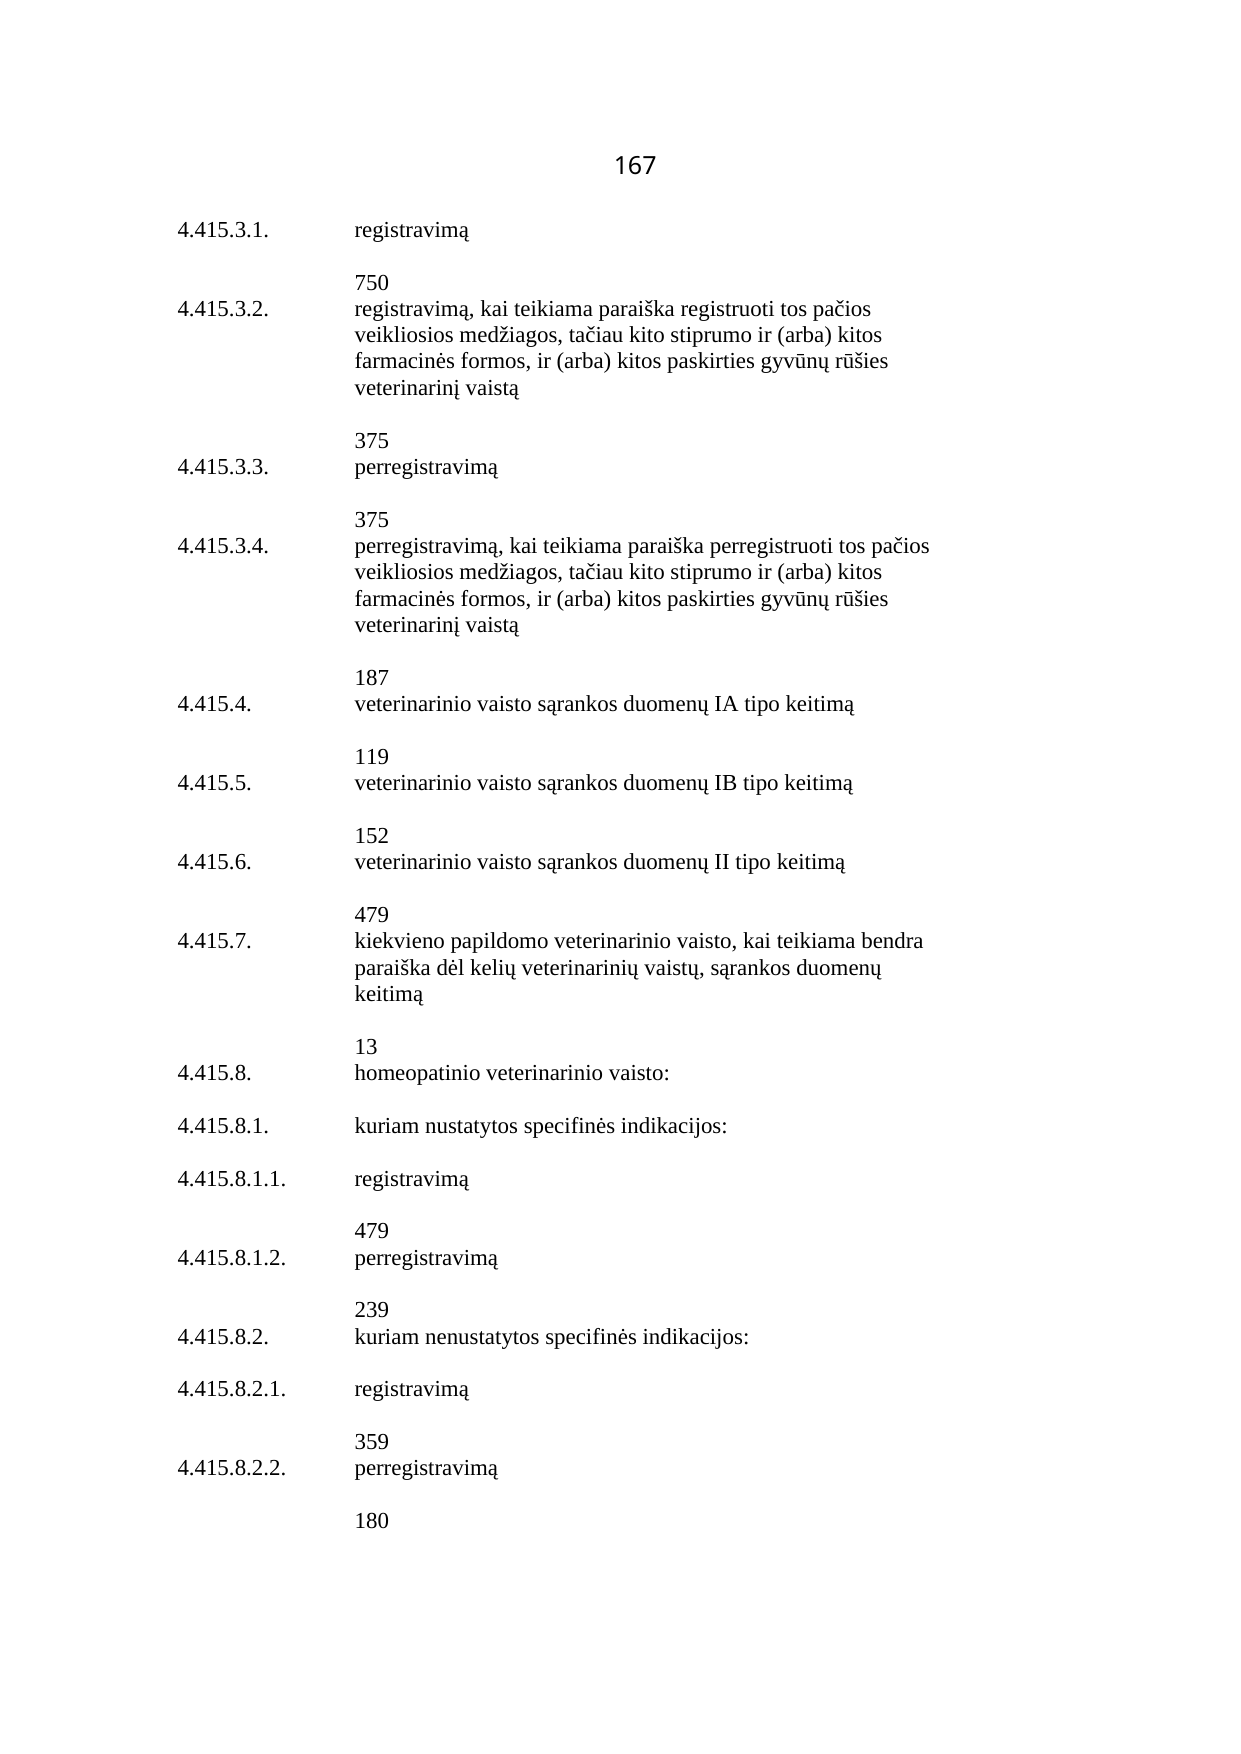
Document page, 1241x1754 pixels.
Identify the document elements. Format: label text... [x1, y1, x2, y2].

text veterinarinį vaistą 375 [354, 374, 945, 453]
text 4.415.8.1.2. perregistravimą 239 [177, 1244, 945, 1323]
text farmacinės formos, ir (arba) kitos paskirties gyvūnų rūšies [354, 348, 945, 374]
text 4.415.8. homeopatinio veterinarinio vaisto: [177, 1059, 945, 1112]
text 4.415.3.2. registravimą, kai teikiama paraiška registruoti tos pačios [177, 295, 945, 321]
text 4.415.8.2. kuriam nenustatytos specifinės indikacijos: [177, 1323, 945, 1375]
text 4.415.6. veterinarinio vaisto sąrankos duomenų II tipo keitimą 479 [177, 848, 945, 927]
text 4.415.8.2.2. perregistravimą 180 [177, 1454, 945, 1533]
text 4.415.3.1. registravimą 750 [177, 216, 945, 295]
text 4.415.3.3. perregistravimą 375 [177, 453, 945, 532]
text 4.415.8.2.1. registravimą 359 [177, 1375, 945, 1454]
text 4.415.5. veterinarinio vaisto sąrankos duomenų IB tipo keitimą 152 [177, 769, 945, 848]
text farmacinės formos, ir (arba) kitos paskirties gyvūnų rūšies [354, 585, 945, 611]
text veikliosios medžiagos, tačiau kito stiprumo ir (arba) kitos [354, 558, 945, 585]
text veikliosios medžiagos, tačiau kito stiprumo ir (arba) kitos [354, 321, 945, 348]
text 4.415.7. kiekvieno papildomo veterinarinio vaisto, kai teikiama bendra [177, 927, 945, 954]
text veterinarinį vaistą 187 [354, 611, 945, 690]
text 4.415.8.1. kuriam nustatytos specifinės indikacijos: [177, 1112, 945, 1164]
text 4.415.3.4. perregistravimą, kai teikiama paraiška perregistruoti tos pačios [177, 532, 945, 558]
text paraiška dėl kelių veterinarinių vaistų, sąrankos duomenų keitimą 13 [354, 954, 945, 1059]
text 4.415.8.1.1. registravimą 479 [177, 1164, 945, 1244]
text 4.415.4. veterinarinio vaisto sąrankos duomenų IA tipo keitimą 119 [177, 690, 945, 769]
